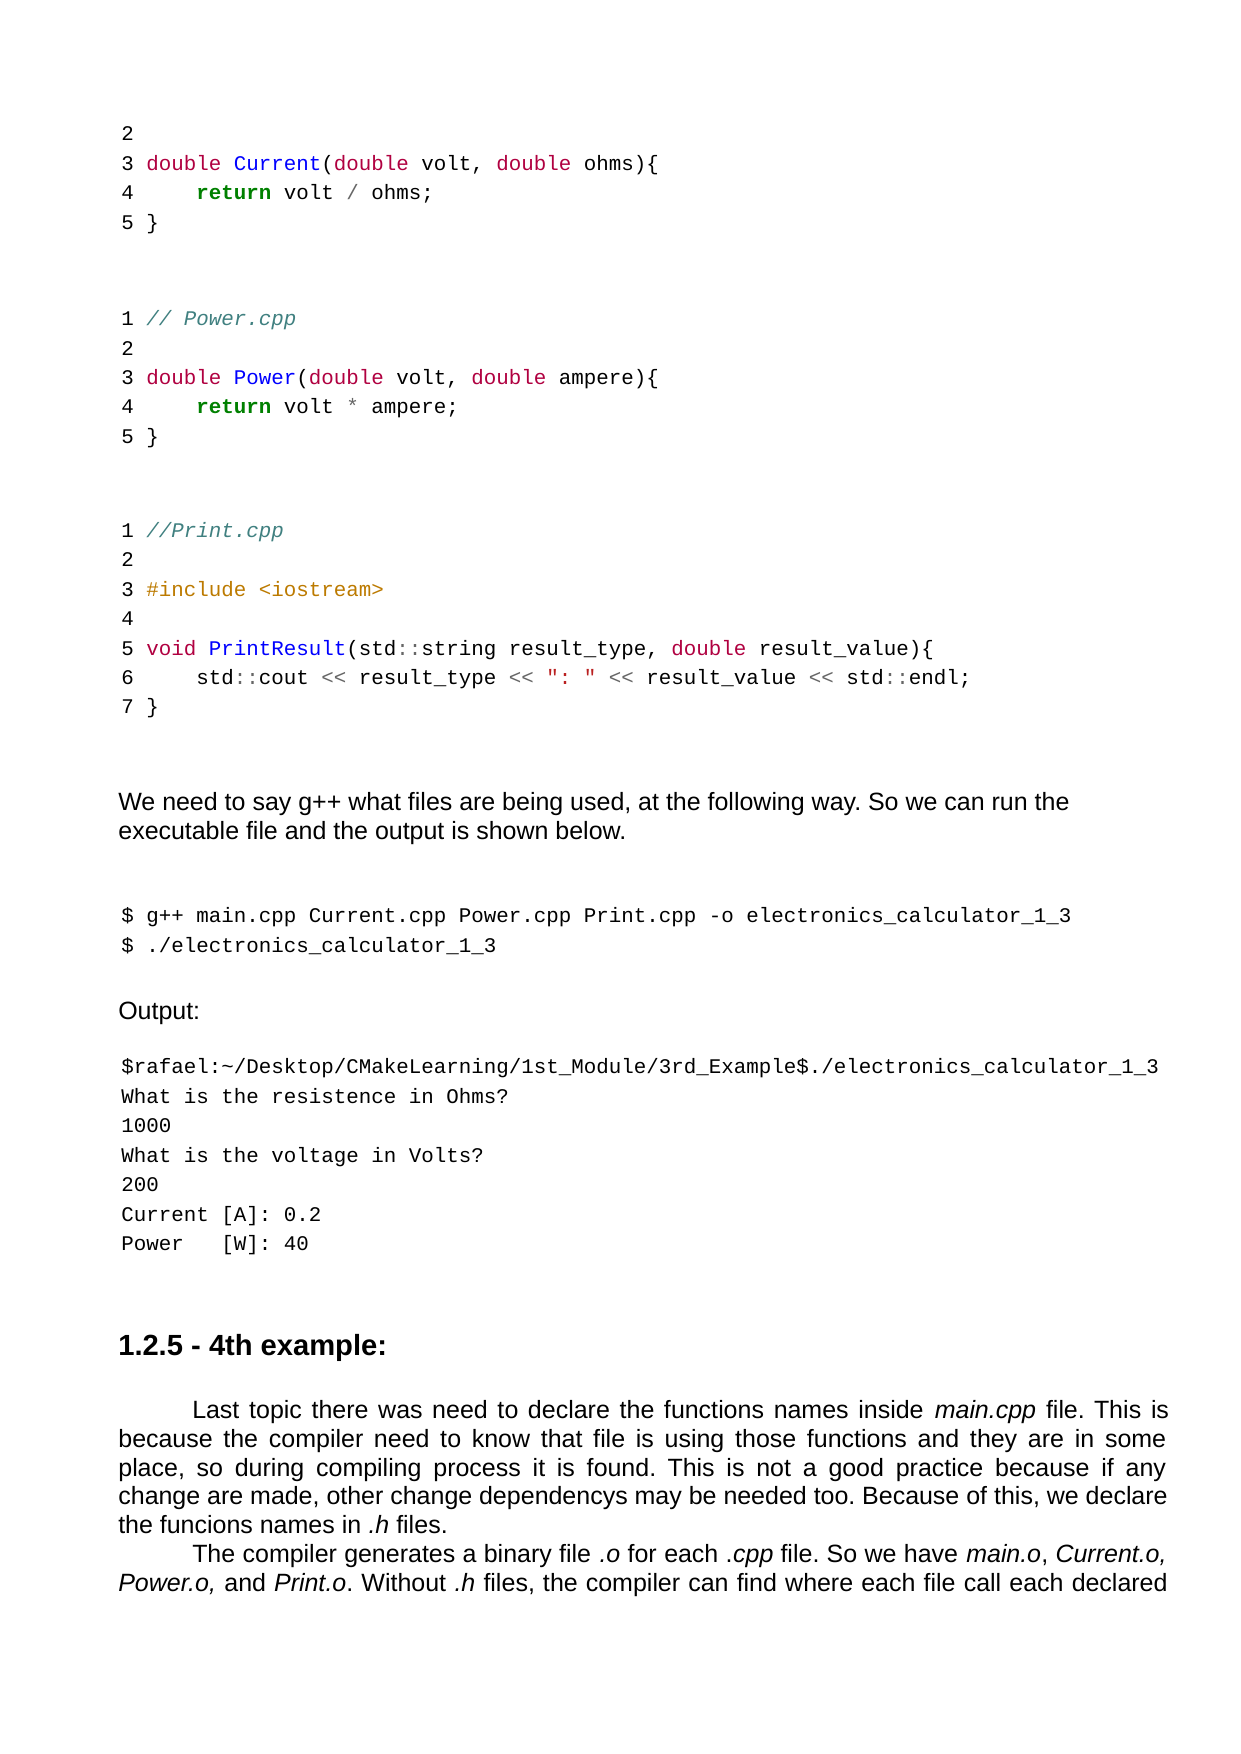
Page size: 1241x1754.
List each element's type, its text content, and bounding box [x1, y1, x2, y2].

text Output: [118, 996, 1169, 1024]
text 1.2.5 - 4th example: [118, 1328, 1169, 1361]
table_header 2 3 4 5 [118, 118, 143, 276]
text We need to say g++ what files are being used, at the following way. So we can run the executable file and the output is shown below. [118, 787, 1169, 845]
table_header double Current(double volt, double ohms){ return volt / ohms; } [143, 118, 1169, 276]
table_header $ g++ main.cpp Current.cpp Power.cpp Print.cpp -o electronics_calculator_1_3 $ ./electronics_calculator_1_3 [118, 902, 1169, 967]
table_header //Print.cpp #include <iostream> void PrintResult(std::string result_type, double result_value){ std::cout << result_type << ": " << result_value << std::endl; } [143, 517, 1169, 758]
table_header $rafael:~/Desktop/CMakeLearning/1st_Module/3rd_Example$./electronics_calculator_1_3 What is the resistence in Ohms? 1000 What is the voltage in Volts? 200 Current [A]: 0.2 Power [W]: 40 [118, 1053, 1169, 1266]
text Last topic there was need to declare the functions names inside main.cpp file. This is because the compiler need to know that file is using those functions and they are in some place, so during compiling process it is found. This is not a good practice because if any change are made, other change dependencys may be needed too. Because of this, we declare the funcions names in .h files. [118, 1395, 1169, 1539]
table_header // Power.cpp double Power(double volt, double ampere){ return volt * ampere; } [143, 305, 1169, 488]
table_header 1 2 3 4 5 6 7 [118, 517, 143, 758]
text The compiler generates a binary file .o for each .cpp file. So we have main.o, Current.o, Power.o, and Print.o. Without .h files, the compiler can find where each file call each declared [118, 1539, 1169, 1596]
table_header 1 2 3 4 5 [118, 305, 143, 488]
